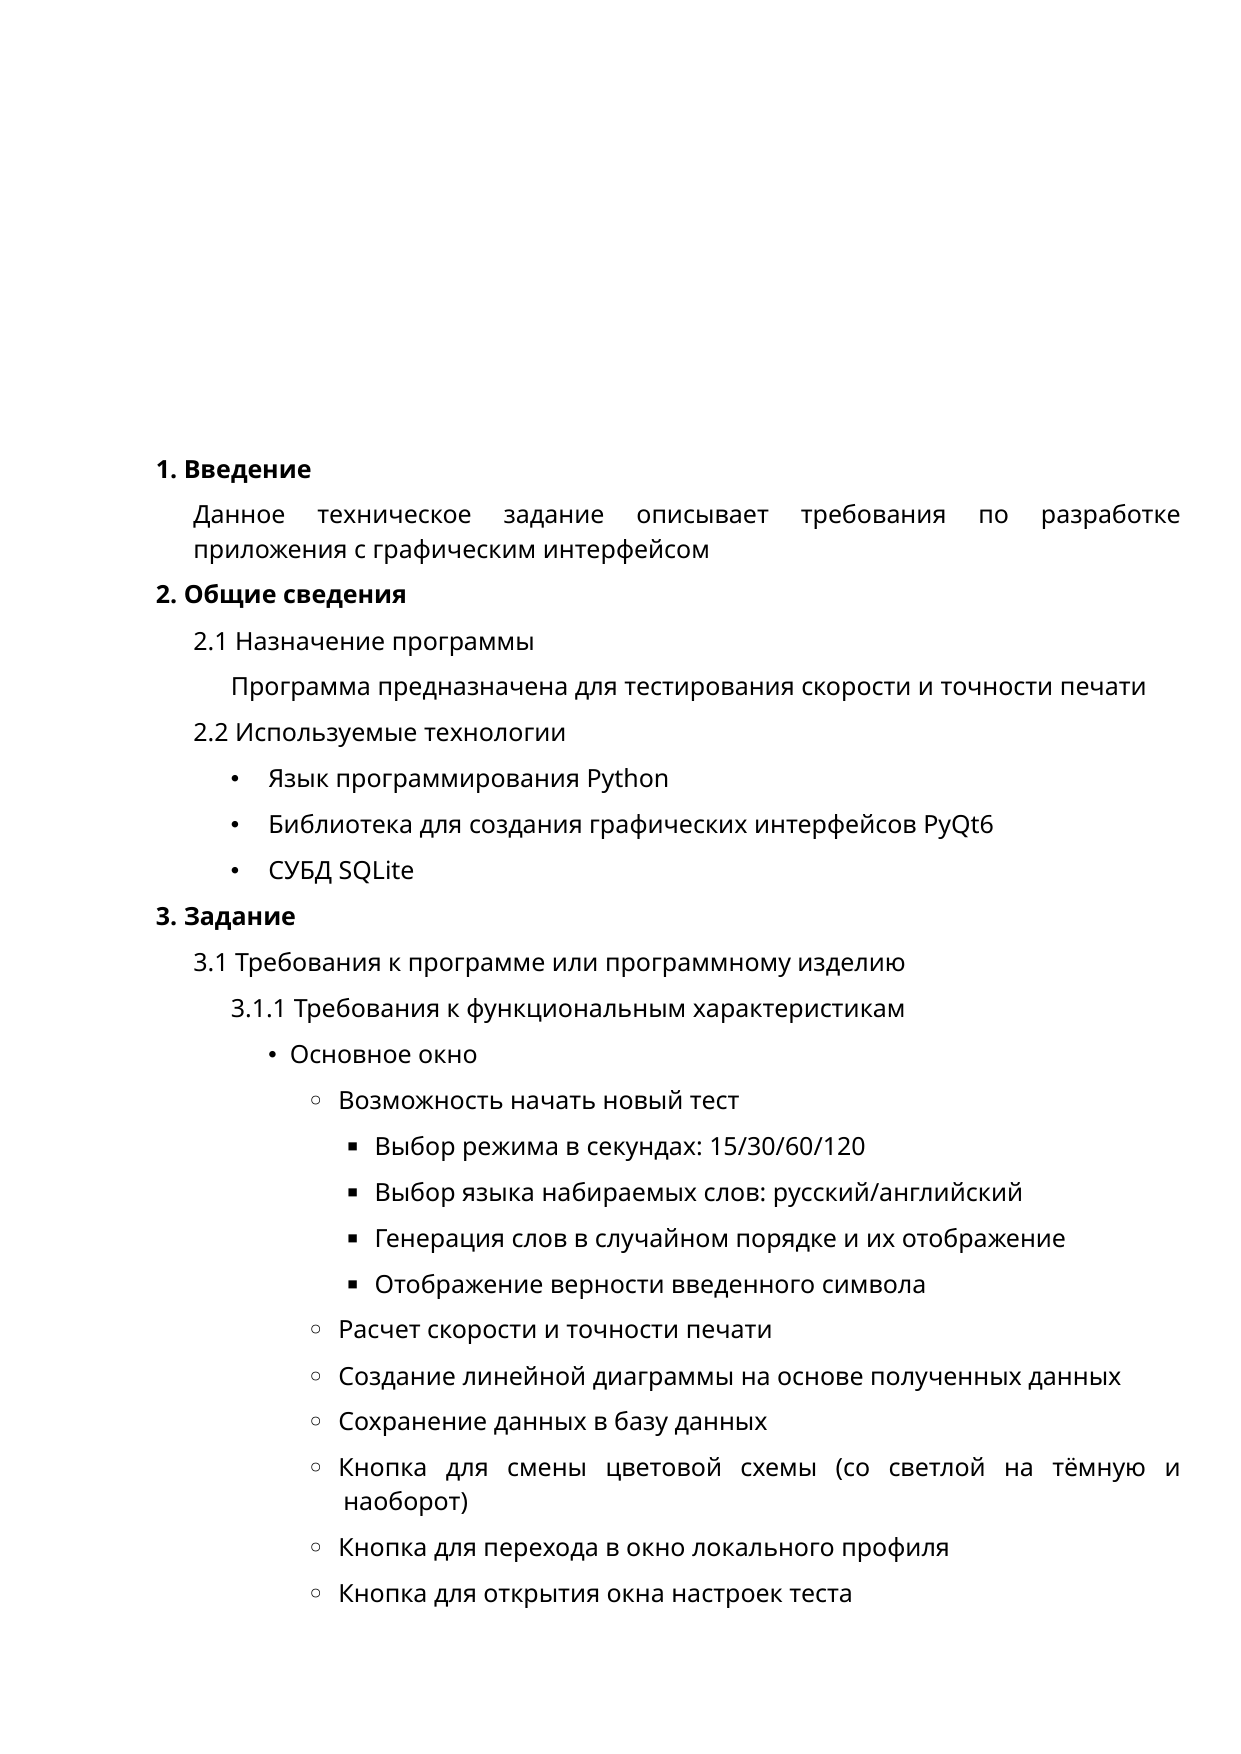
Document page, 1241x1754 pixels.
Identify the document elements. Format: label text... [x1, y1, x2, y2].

list Программа предназначена для тестирования скорости и точности печати [193, 669, 1181, 703]
list Введение [156, 451, 1181, 485]
list Создание линейной диаграммы на основе полученных данных [306, 1358, 1181, 1392]
list Расчет скорости и точности печати [306, 1312, 1181, 1346]
list Данное техническое задание описывает требования по разработке приложения с графическим интерфейсом [156, 497, 1181, 565]
list Требования к функциональным характеристикам [231, 991, 1181, 1025]
list Выбор языка набираемых слов: русский/английский [343, 1174, 1181, 1208]
list Общие сведения [156, 577, 1181, 611]
list Кнопка для открытия окна настроек теста [306, 1576, 1181, 1610]
list Язык программирования Python [231, 761, 1181, 795]
list Выбор режима в секундах: 15/30/60/120 [343, 1128, 1181, 1162]
list Возможность начать новый тест [306, 1082, 1181, 1117]
list Задание [156, 899, 1181, 933]
list Отображение верности введенного символа [343, 1266, 1181, 1300]
list Генерация слов в случайном порядке и их отображение [343, 1220, 1181, 1254]
list Кнопка для перехода в окно локального профиля [306, 1530, 1181, 1564]
list Требования к программе или программному изделию [193, 945, 1181, 979]
list Библиотека для создания графических интерфейсов PyQt6 [231, 807, 1181, 841]
list СУБД SQLite [231, 853, 1181, 887]
list Кнопка для смены цветовой схемы (со светлой на тёмную и наоборот) [306, 1450, 1181, 1518]
list Сохранение данных в базу данных [306, 1404, 1181, 1438]
list Основное окно [268, 1037, 1181, 1071]
list Назначение программы [193, 623, 1181, 657]
list Используемые технологии [193, 715, 1181, 749]
